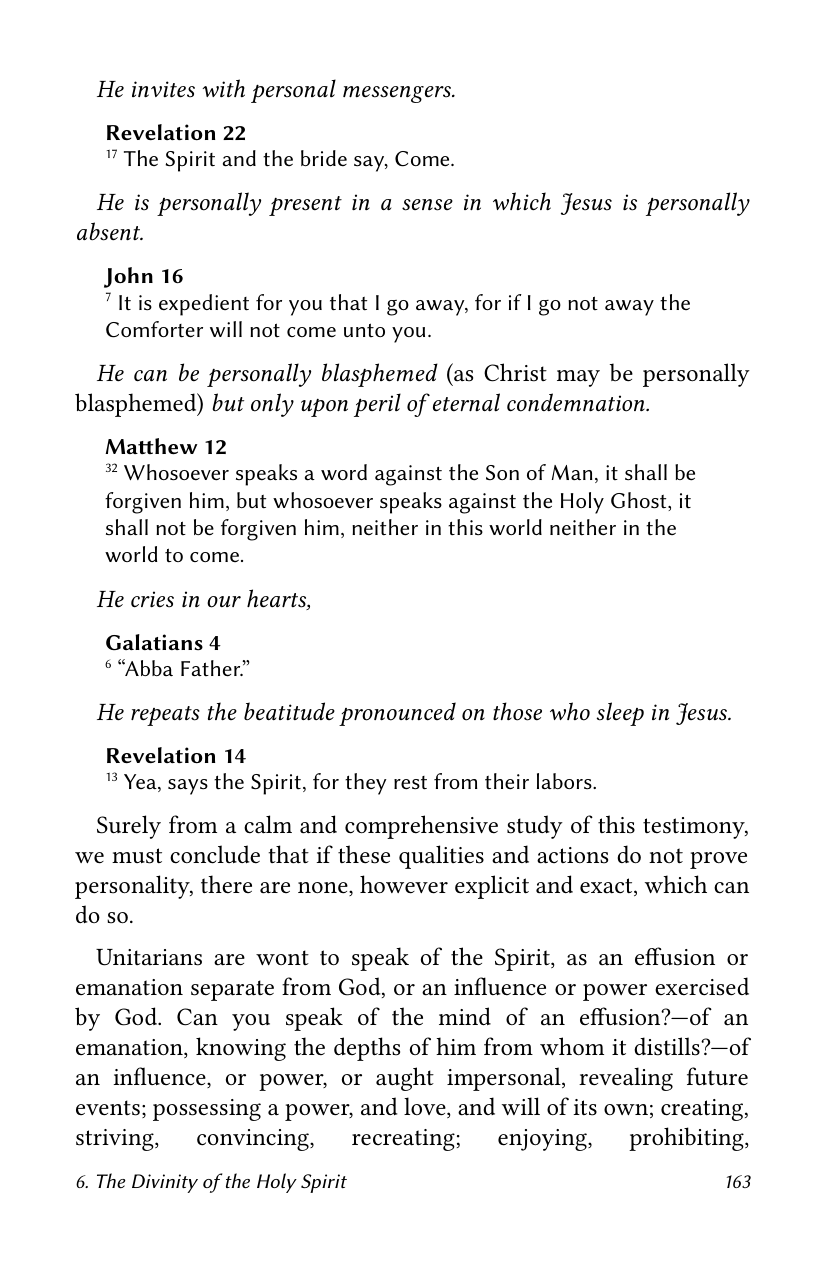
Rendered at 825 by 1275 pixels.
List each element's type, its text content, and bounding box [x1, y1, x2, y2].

text He is personally present in a sense in which Jesus is personally absent. [75, 188, 750, 247]
text 7 It is expedient for you that I go away, for if I go not away the Comforter will not come unto you. [105, 289, 720, 343]
text Revelation 22 [105, 120, 750, 146]
text 13 Yea, says the Spirit, for they rest from their labors. [105, 769, 720, 795]
text 17 The Spirit and the bride say, Come. [105, 146, 720, 172]
text Surely from a calm and comprehensive study of this testimony, we must conclude that if these qualities and actions do not prove personality, there are none, however explicit and exact, which can do so. [75, 812, 750, 930]
text He repeats the beatitude pronounced on those who sleep in Jesus. [75, 698, 750, 727]
text Unitarians are wont to speak of the Spirit, as an effusion or emanation separate from God, or an influence or power exercised by God. Can you speak of the mind of an effusion?—of an emanation, knowing the depths of him from whom it distills?—of an influence, or power, or aught impersonal, revealing future events; possessing a power, and love, and will of its own; creating, striving, convincing, recreating; enjoying, prohibiting, [75, 943, 750, 1151]
text He invites with personal messengers. [75, 75, 750, 103]
text John 16 [105, 263, 750, 289]
text Galatians 4 [105, 629, 750, 656]
text 6 “Abba Father.” [105, 656, 720, 682]
text Matthew 12 [105, 434, 750, 460]
text 32 Whosoever speaks a word against the Son of Man, it shall be forgiven him, but whosoever speaks against the Holy Ghost, it shall not be forgiven him, neither in this world neither in the world to come. [105, 460, 720, 568]
text Revelation 14 [105, 743, 750, 769]
text He cries in our hearts, [75, 585, 750, 613]
text He can be personally blasphemed (as Christ may be personally blasphemed) but only upon peril of eternal condemnation. [75, 359, 750, 418]
